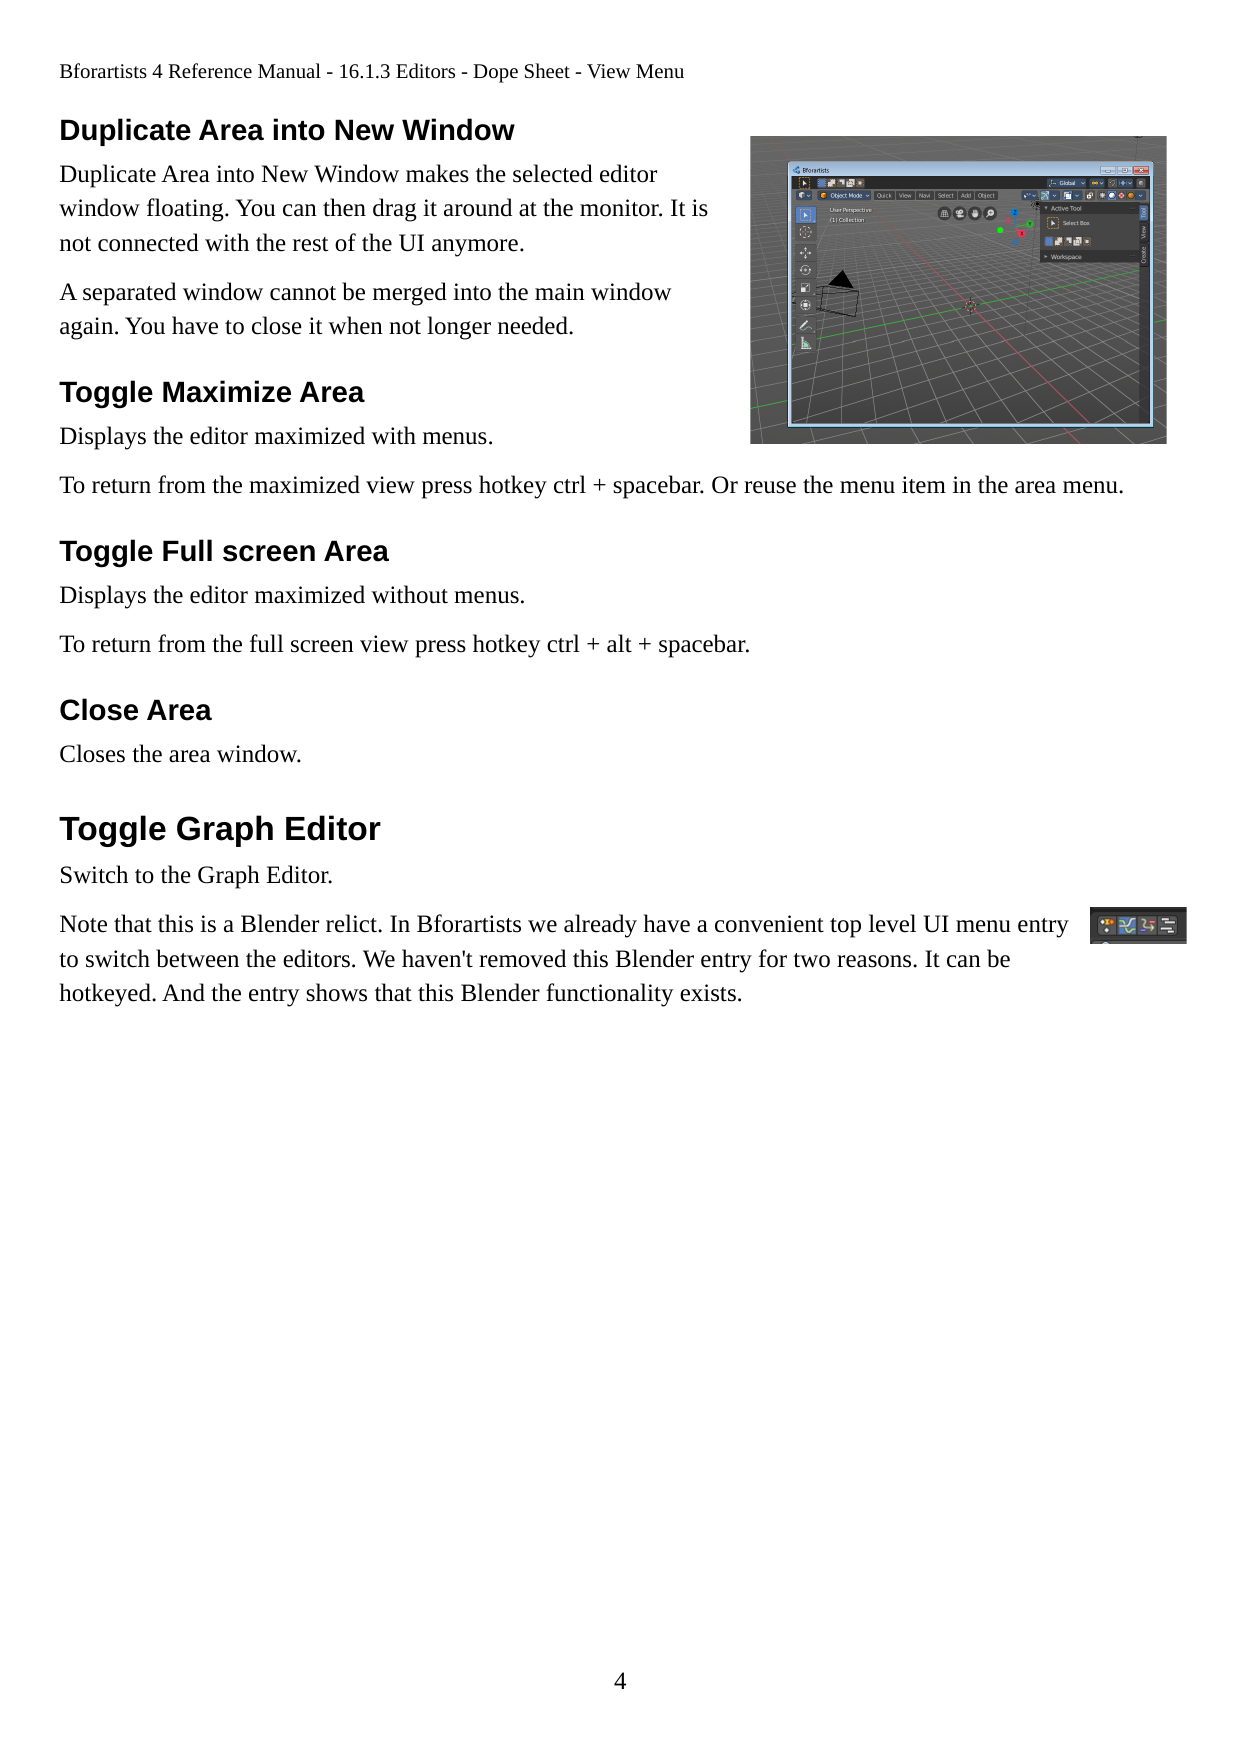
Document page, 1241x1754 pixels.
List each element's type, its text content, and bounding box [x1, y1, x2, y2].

text A separated window cannot be merged into the main window again. You have to close it when not longer needed. [59, 277, 750, 340]
subtitle Toggle Full screen Area [59, 534, 1181, 568]
text Displays the editor maximized with menus. [59, 421, 1181, 450]
subtitle Duplicate Area into New Window [59, 113, 1181, 146]
text To return from the maximized view press hotkey ctrl + spacebar. Or reuse the menu item in the area menu. [59, 470, 1181, 499]
picture [1090, 907, 1187, 944]
text Closes the area window. [59, 739, 1181, 768]
text Duplicate Area into New Window makes the selected editor window floating. You can then drag it around at the monitor. It is not connected with the rest of the UI anymore. [59, 159, 750, 257]
picture [750, 136, 1167, 444]
subtitle Toggle Graph Editor [59, 809, 1181, 848]
subtitle Close Area [59, 693, 1181, 727]
text Switch to the Graph Editor. [59, 860, 1181, 889]
subtitle [1167, 375, 1181, 409]
subtitle Toggle Maximize Area [59, 375, 750, 409]
text Displays the editor maximized without menus. [59, 580, 1181, 609]
text Note that this is a Blender relict. In Bforartists we already have a convenient top level UI menu entry to switch between the editors. We haven't removed this Blender entry for two reasons. It can be hotkeyed. And the entry shows that this Blender functionality exists. [59, 909, 1181, 1007]
text To return from the full screen view press hotkey ctrl + alt + spacebar. [59, 629, 1181, 658]
